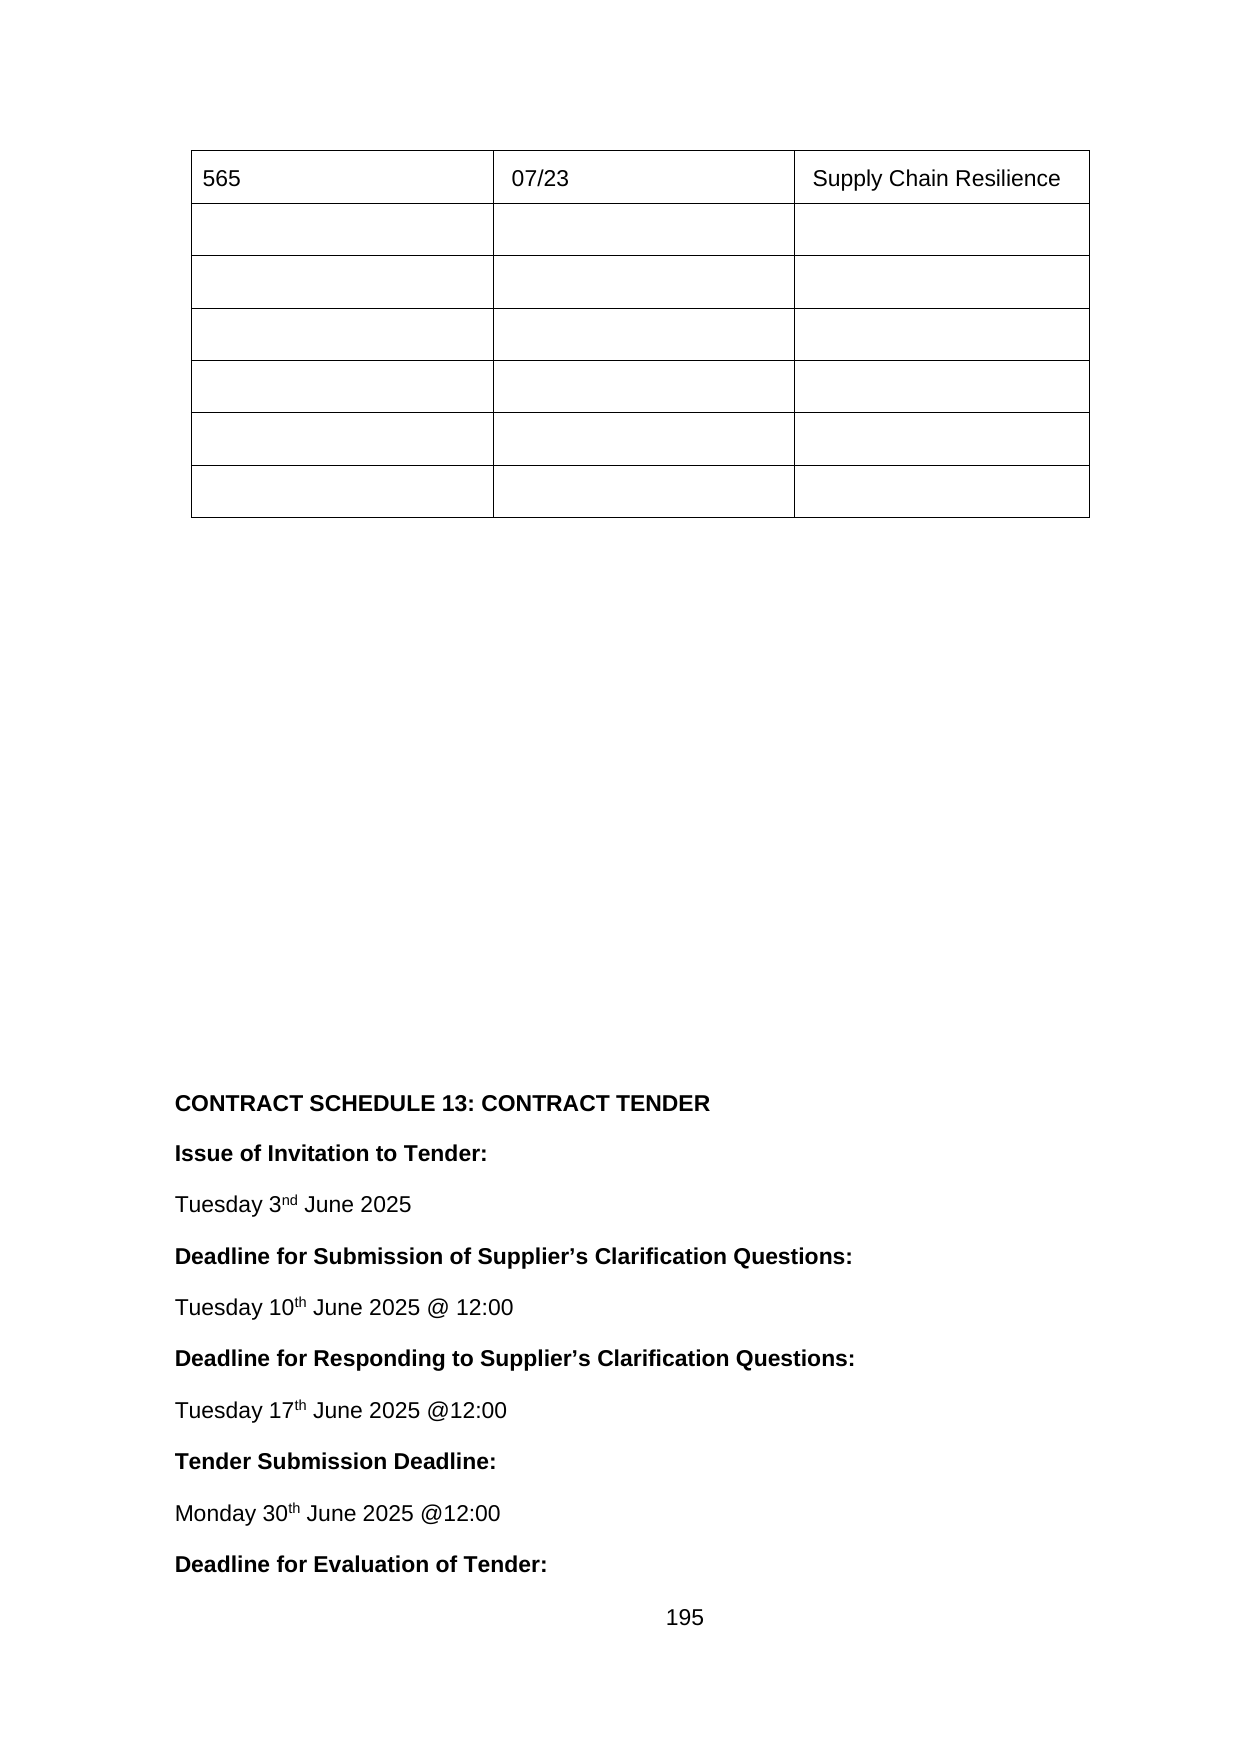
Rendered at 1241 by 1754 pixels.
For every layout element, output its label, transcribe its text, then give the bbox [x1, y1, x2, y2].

table_cell 07/23 [494, 151, 794, 203]
table_cell [192, 466, 493, 517]
table_cell [192, 309, 493, 360]
text Tuesday 3nd June 2025 [174, 1191, 1090, 1218]
text Tuesday 10th June 2025 @ 12:00 [174, 1294, 1090, 1320]
table_cell [494, 204, 794, 255]
text Issue of Invitation to Tender: [174, 1140, 1090, 1166]
text Deadline for Evaluation of Tender: [174, 1551, 1090, 1577]
text Deadline for Responding to Supplier’s Clarification Questions: [174, 1345, 1090, 1372]
text Monday 30th June 2025 @12:00 [174, 1499, 1090, 1526]
text Deadline for Submission of Supplier’s Clarification Questions: [174, 1243, 1090, 1269]
table_cell [192, 361, 493, 412]
table_cell 565 [192, 151, 493, 203]
table_cell [192, 413, 493, 465]
table_cell [795, 204, 1089, 255]
table_cell [494, 309, 794, 360]
table_cell [795, 256, 1089, 307]
table_cell [494, 256, 794, 307]
table_cell Supply Chain Resilience [795, 151, 1089, 203]
text Tender Submission Deadline: [174, 1448, 1090, 1474]
table_cell [494, 413, 794, 465]
table_cell [192, 256, 493, 307]
table_cell [494, 361, 794, 412]
subtitle CONTRACT SCHEDULE 13: CONTRACT TENDER [174, 1090, 741, 1116]
table_cell [795, 361, 1089, 412]
table_cell [795, 309, 1089, 360]
table_cell [494, 466, 794, 517]
table_cell [795, 466, 1089, 517]
table_cell [795, 413, 1089, 465]
table_cell [192, 204, 493, 255]
text Tuesday 17th June 2025 @12:00 [174, 1397, 1090, 1423]
